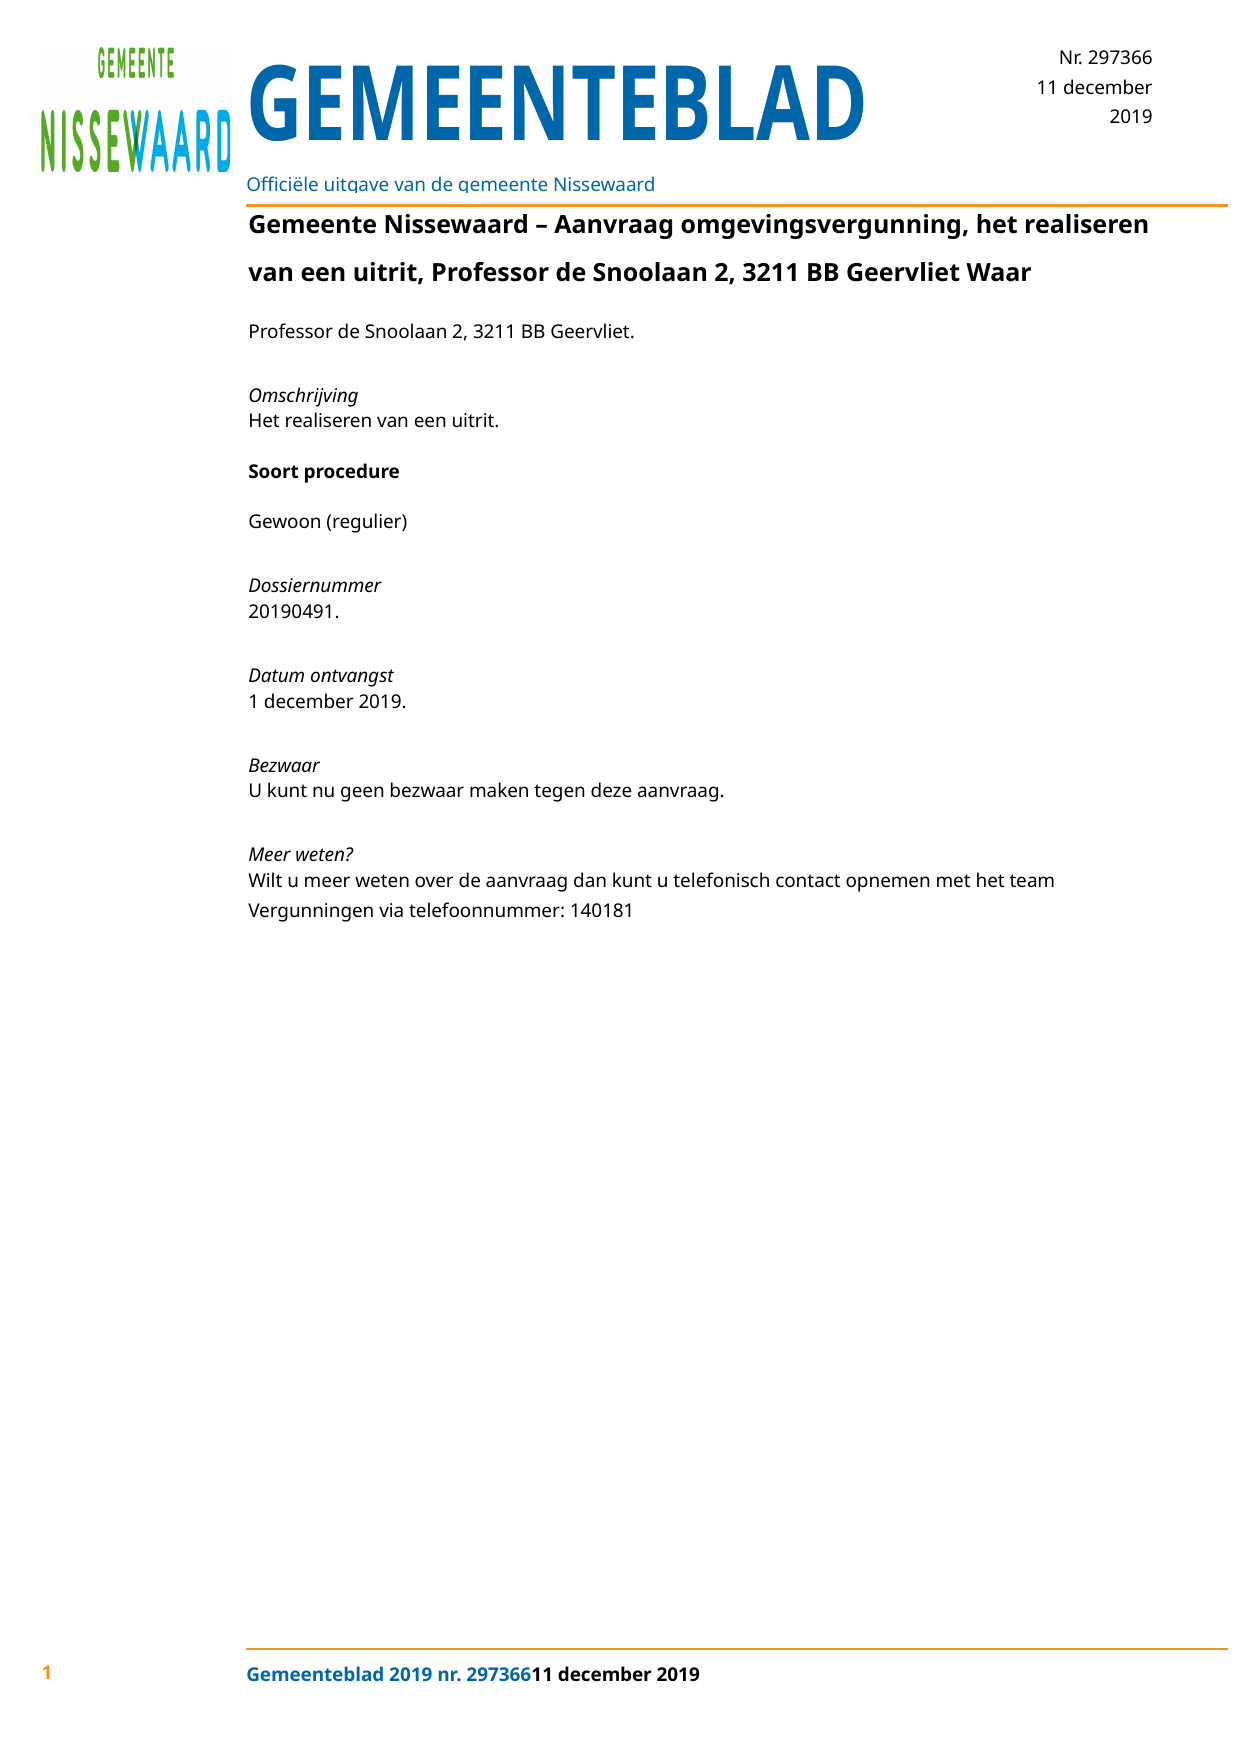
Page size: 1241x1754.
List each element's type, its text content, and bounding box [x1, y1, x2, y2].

picture [201, 122, 206, 138]
picture [222, 122, 227, 160]
text Dossiernummer [248, 572, 1152, 598]
picture [200, 151, 206, 172]
text U kunt nu geen bezwaar maken tegen deze aanvraag. [248, 777, 1152, 803]
text Omschrijving [248, 382, 1152, 408]
text Gewoon (regulier) [248, 508, 1152, 534]
text Gemeente Nissewaard – Aanvraag omgevingsvergunning, het realiseren van een uitrit, Professor de Snoolaan 2, 3211 BB Geervliet Waar [248, 207, 1152, 288]
picture [176, 157, 187, 172]
text Professor de Snoolaan 2, 3211 BB Geervliet. [248, 318, 1152, 344]
text Datum ontvangst [248, 662, 1152, 688]
picture [154, 157, 165, 172]
text Soort procedure [248, 458, 1152, 484]
text Het realiseren van een uitrit. [248, 408, 1152, 433]
text 20190491. [248, 598, 1152, 624]
text Meer weten? [248, 841, 1152, 867]
text Bezwaar [248, 752, 1152, 777]
text Wilt u meer weten over de aanvraag dan kunt u telefonisch contact opnemen met het team Vergunningen via telefoonnummer: 140181 [248, 867, 1152, 922]
text 1 december 2019. [248, 688, 1152, 713]
picture [41, 47, 231, 172]
